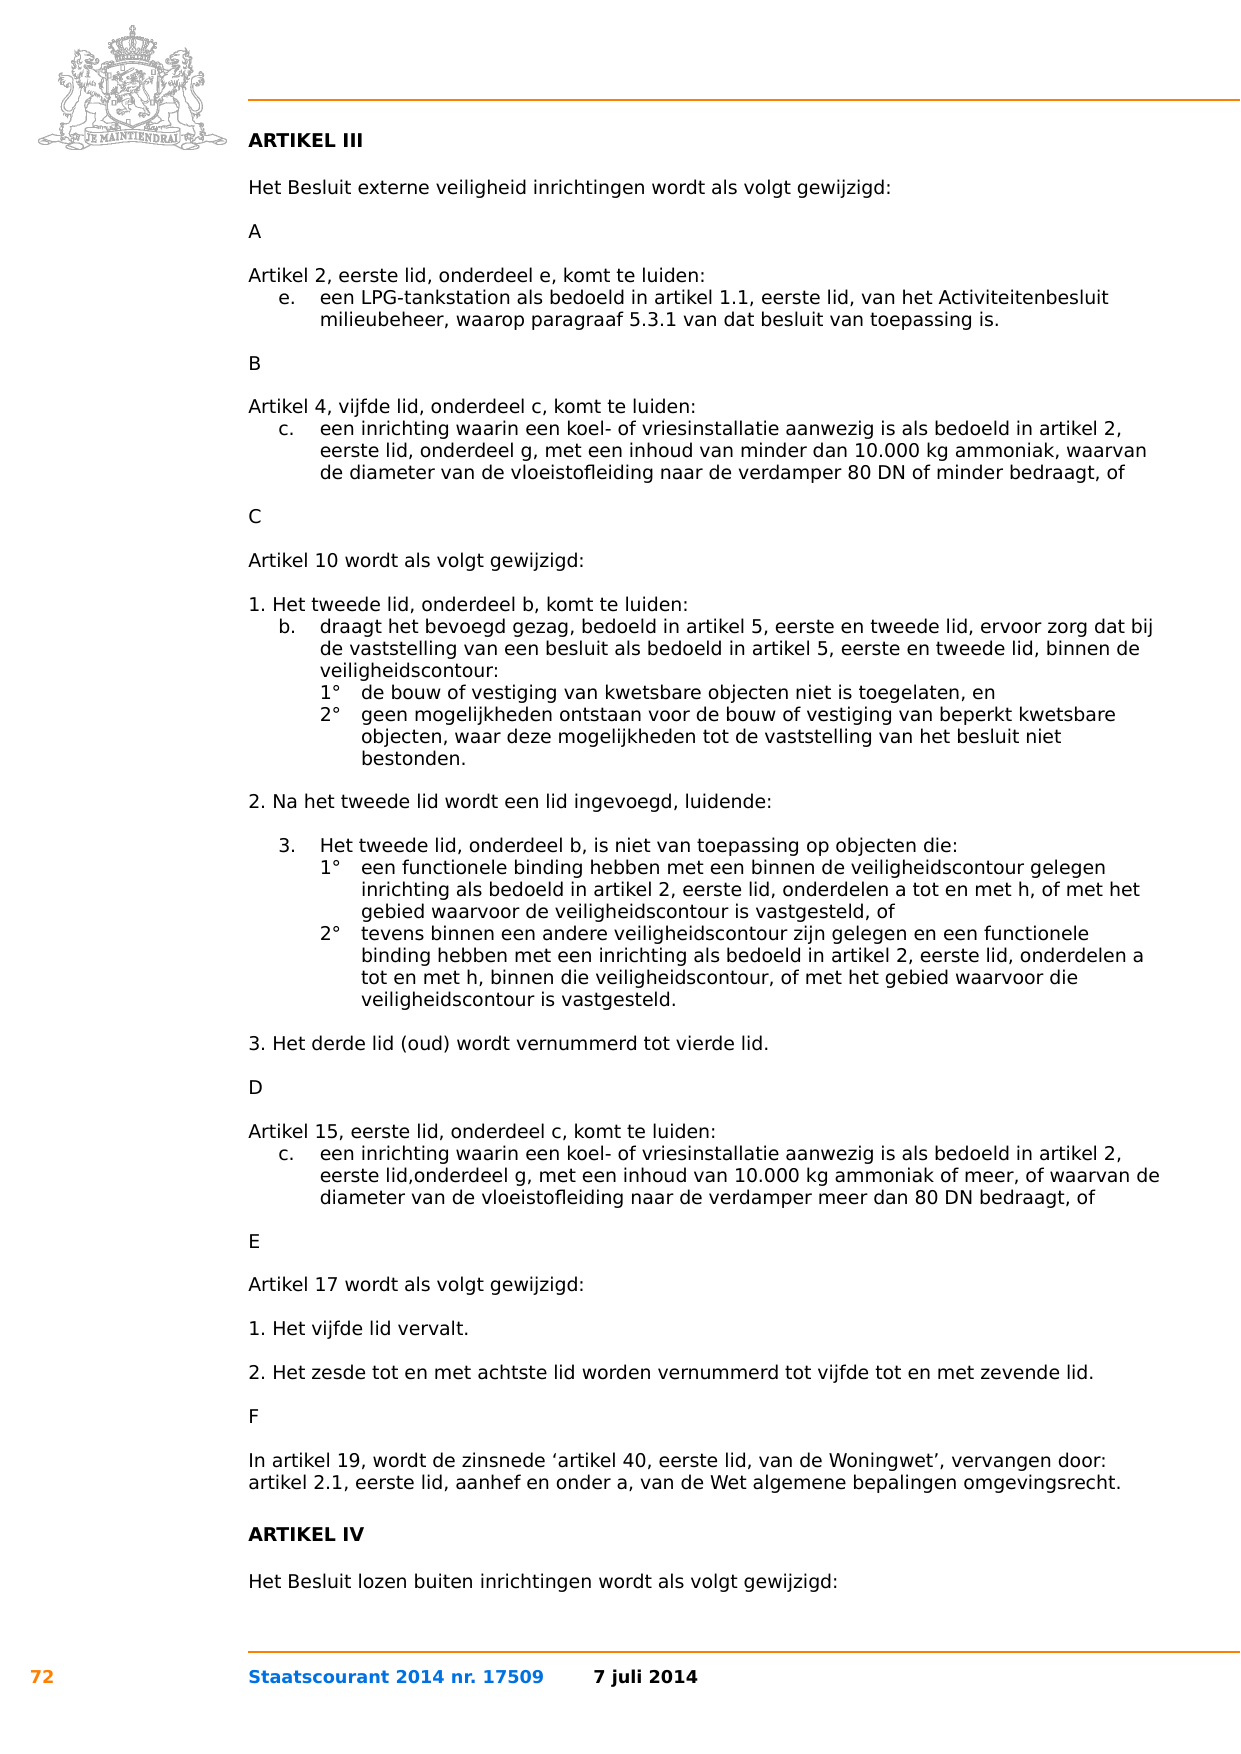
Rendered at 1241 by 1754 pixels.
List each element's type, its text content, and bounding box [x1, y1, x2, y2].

text 2. Na het tweede lid wordt een lid ingevoegd, luidende: [248, 791, 1163, 813]
text 1. Het vijfde lid vervalt. [248, 1318, 1163, 1340]
text 2. Het zesde tot en met achtste lid worden vernummerd tot vijfde tot en met zevende lid. [248, 1362, 1163, 1384]
text 1° een functionele binding hebben met een binnen de veiligheidscontour gelegen inrichting als bedoeld in artikel 2, eerste lid, onderdelen a tot en met h, of met het gebied waarvoor de veiligheidscontour is vastgesteld, of [319, 857, 1163, 923]
picture [38, 25, 227, 150]
text A [248, 221, 1163, 243]
text 3. Het derde lid (oud) wordt vernummerd tot vierde lid. [248, 1033, 1163, 1055]
text Artikel 15, eerste lid, onderdeel c, komt te luiden: [248, 1121, 1163, 1143]
subtitle ARTIKEL III [248, 130, 1163, 152]
text Het Besluit externe veiligheid inrichtingen wordt als volgt gewijzigd: [248, 177, 1163, 199]
text e. een LPG-tankstation als bedoeld in artikel 1.1, eerste lid, van het Activiteitenbesluit milieubeheer, waarop paragraaf 5.3.1 van dat besluit van toepassing is. [278, 287, 1163, 331]
text c. een inrichting waarin een koel- of vriesinstallatie aanwezig is als bedoeld in artikel 2, eerste lid, onderdeel g, met een inhoud van minder dan 10.000 kg ammoniak, waarvan de diameter van de vloeistofleiding naar de verdamper 80 DN of minder bedraagt, of [278, 418, 1163, 484]
text B [248, 352, 1163, 374]
text F [248, 1406, 1163, 1428]
text 2° tevens binnen een andere veiligheidscontour zijn gelegen en een functionele binding hebben met een inrichting als bedoeld in artikel 2, eerste lid, onderdelen a tot en met h, binnen die veiligheidscontour, of met het gebied waarvoor die veiligheidscontour is vastgesteld. [319, 923, 1163, 1011]
text 2° geen mogelijkheden ontstaan voor de bouw of vestiging van beperkt kwetsbare objecten, waar deze mogelijkheden tot de vaststelling van het besluit niet bestonden. [319, 704, 1163, 769]
text Artikel 10 wordt als volgt gewijzigd: [248, 550, 1163, 572]
text Artikel 17 wordt als volgt gewijzigd: [248, 1274, 1163, 1296]
text 1. Het tweede lid, onderdeel b, komt te luiden: [248, 594, 1163, 616]
text b. draagt het bevoegd gezag, bedoeld in artikel 5, eerste en tweede lid, ervoor zorg dat bij de vaststelling van een besluit als bedoeld in artikel 5, eerste en tweede lid, binnen de veiligheidscontour: [278, 616, 1163, 682]
text E [248, 1231, 1163, 1252]
text In artikel 19, wordt de zinsnede ‘artikel 40, eerste lid, van de Woningwet’, vervangen door: artikel 2.1, eerste lid, aanhef en onder a, van de Wet algemene bepalingen omgevingsrecht. [248, 1450, 1163, 1494]
text 3. Het tweede lid, onderdeel b, is niet van toepassing op objecten die: [278, 835, 1163, 857]
text Artikel 4, vijfde lid, onderdeel c, komt te luiden: [248, 396, 1163, 418]
text c. een inrichting waarin een koel- of vriesinstallatie aanwezig is als bedoeld in artikel 2, eerste lid,onderdeel g, met een inhoud van 10.000 kg ammoniak of meer, of waarvan de diameter van de vloeistofleiding naar de verdamper meer dan 80 DN bedraagt, of [278, 1143, 1163, 1209]
text C [248, 506, 1163, 528]
text Artikel 2, eerste lid, onderdeel e, komt te luiden: [248, 264, 1163, 287]
subtitle ARTIKEL IV [248, 1524, 1163, 1546]
text Het Besluit lozen buiten inrichtingen wordt als volgt gewijzigd: [248, 1571, 1163, 1593]
text 1° de bouw of vestiging van kwetsbare objecten niet is toegelaten, en [319, 682, 1163, 704]
text D [248, 1077, 1163, 1099]
